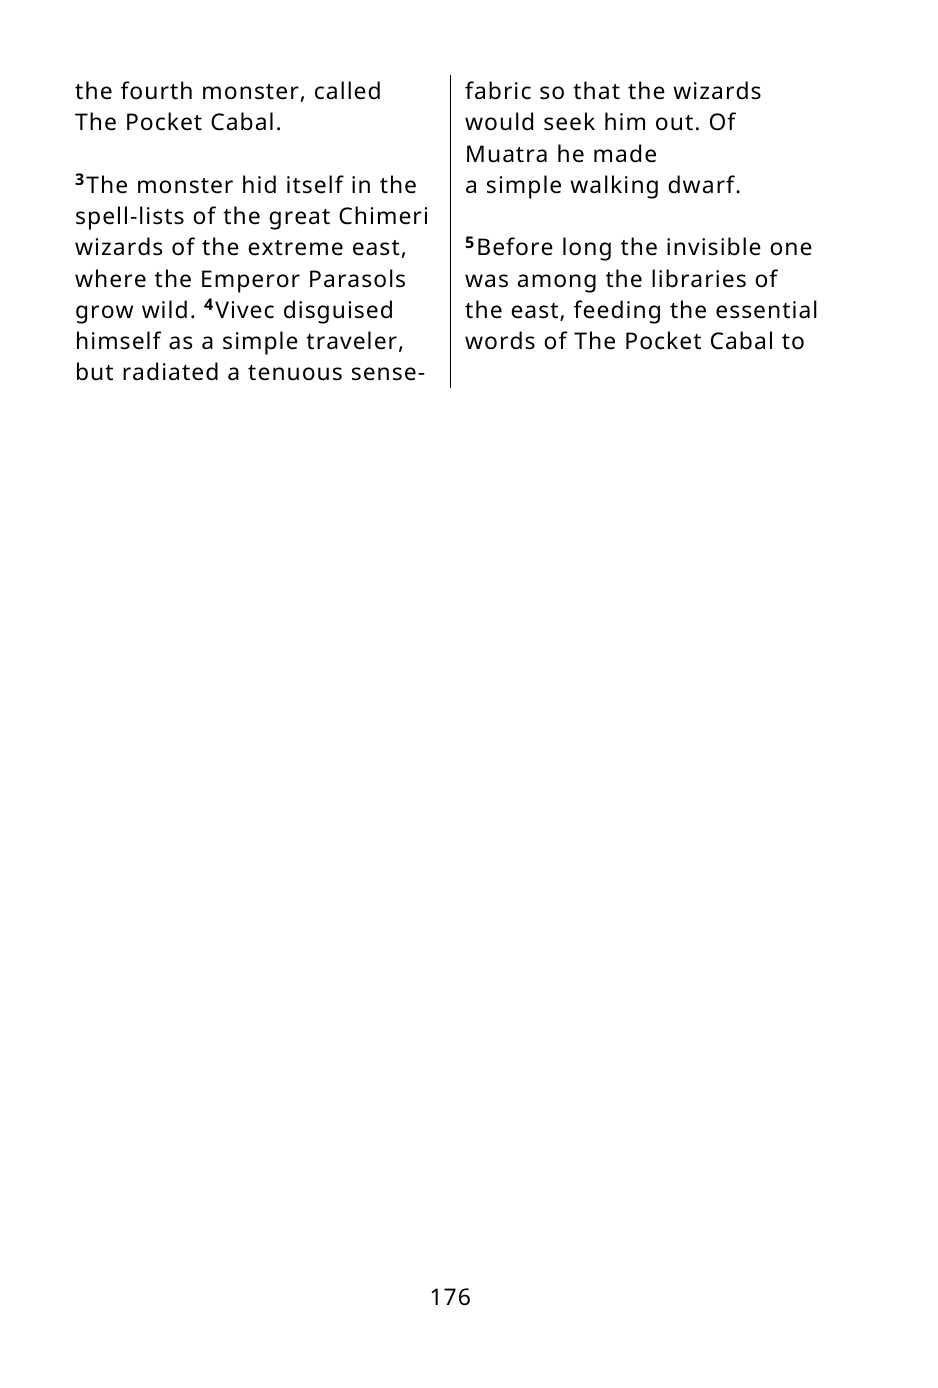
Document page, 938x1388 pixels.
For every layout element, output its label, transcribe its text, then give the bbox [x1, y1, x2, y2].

text the fourth monster, called The Pocket Cabal. [75, 75, 435, 137]
text fabric so that the wizards would seek him out. Of Muatra he made a simple walking dwarf. [465, 75, 825, 200]
text 5Before long the invisible one was among the libraries of the east, feeding the essential words of The Pocket Cabal to [465, 231, 825, 356]
text 3The monster hid itself in the spell-lists of the great Chimeri wizards of the extreme east, where the Emperor Parasols grow wild. 4Vivec disguised himself as a simple traveler, but radiated a tenuous sense- [75, 169, 435, 387]
